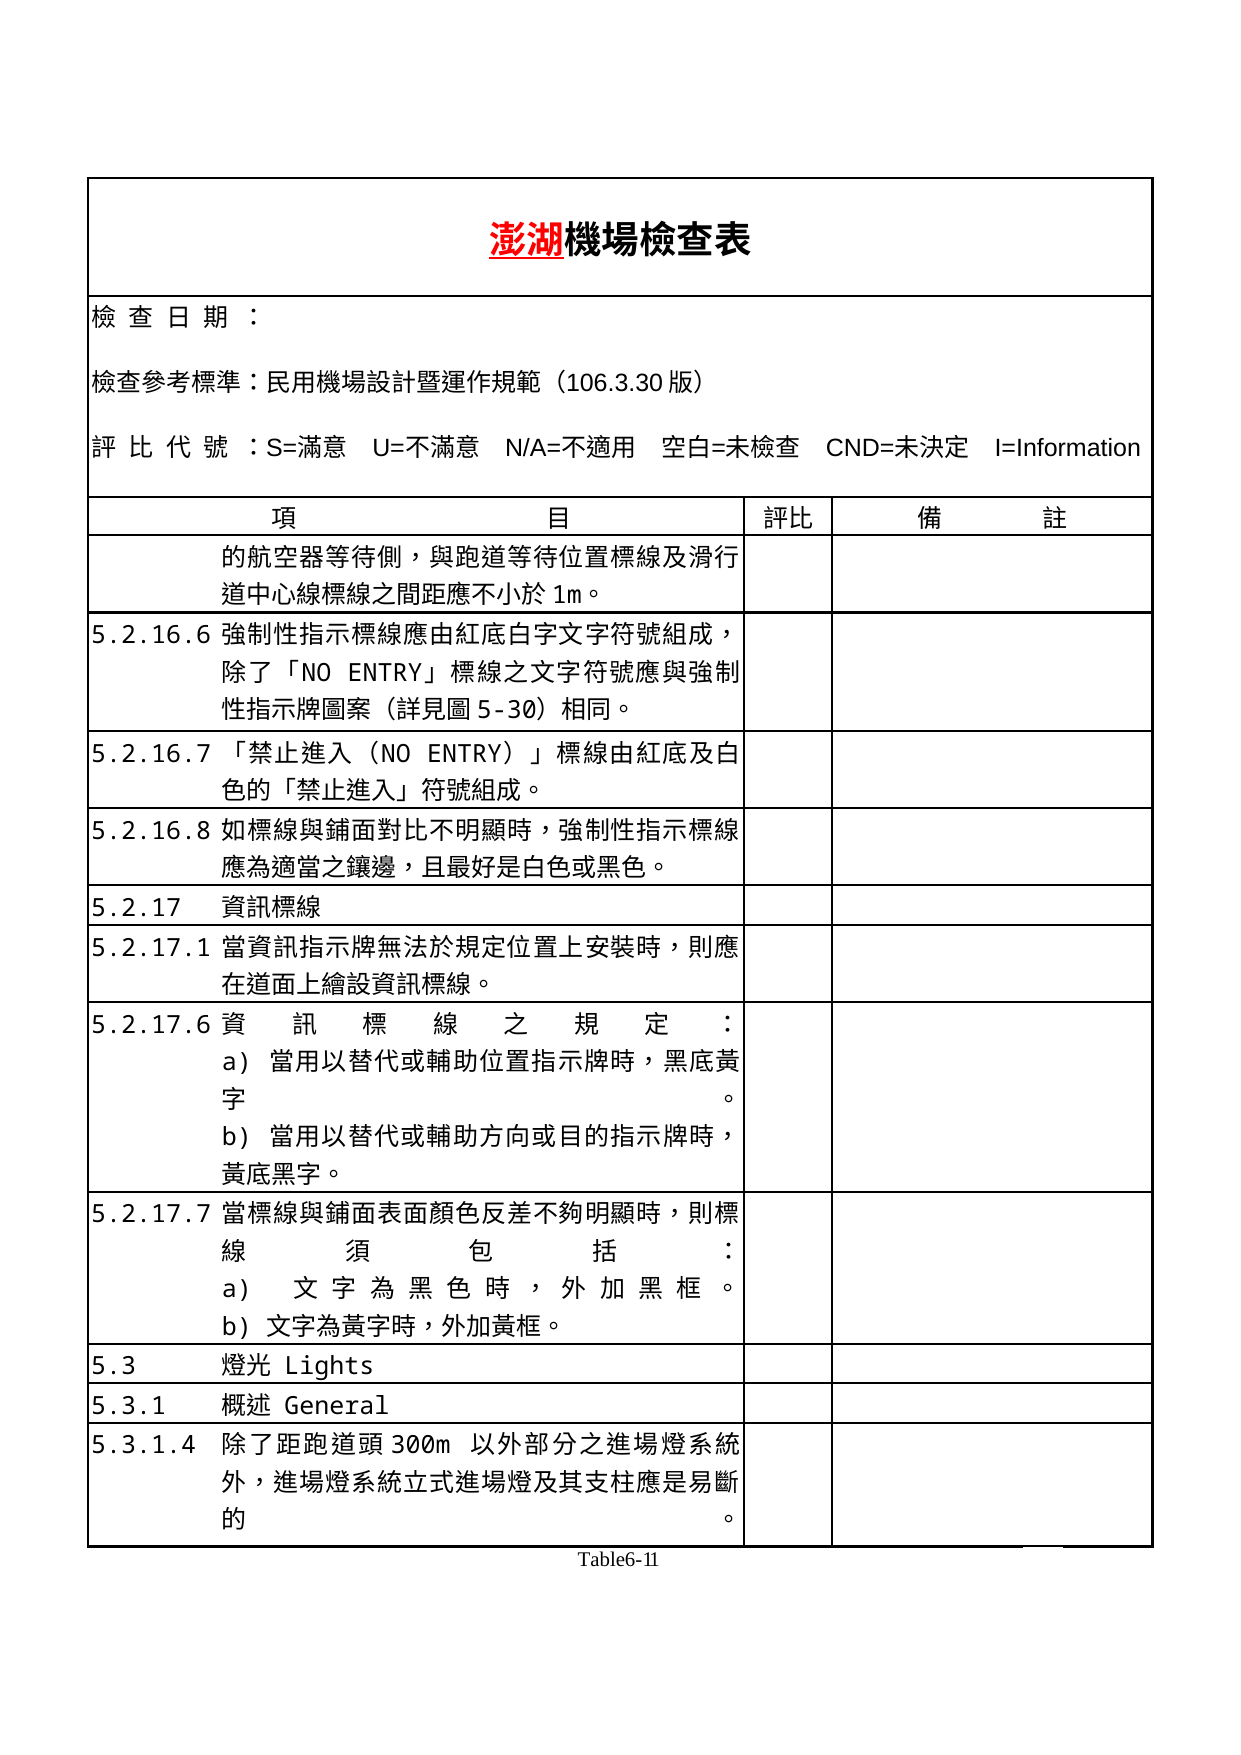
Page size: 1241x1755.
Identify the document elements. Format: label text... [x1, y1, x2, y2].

table_cell 5.2.17.1 [89, 926, 219, 1001]
table_cell [833, 809, 1151, 884]
table_cell 如標線與鋪面對比不明顯時，強制性指示標線應為適當之鑲邊，且最好是白色或黑色。 [219, 809, 743, 884]
table_cell [745, 536, 831, 611]
table_cell [833, 1003, 1151, 1191]
table_cell [745, 1193, 831, 1343]
table_cell 「禁止進入（NO ENTRY）」標線由紅底及白色的「禁止進入」符號組成。 [219, 732, 743, 807]
table_cell [833, 1345, 1151, 1382]
table_cell 概述 General [219, 1384, 743, 1422]
table_cell [745, 886, 831, 924]
table_cell [745, 1424, 831, 1545]
table_cell [745, 1003, 831, 1191]
table_cell 的航空器等待側，與跑道等待位置標線及滑行道中心線標線之間距應不小於1m。 [219, 536, 743, 611]
table_cell 5.2.17.6 [89, 1003, 219, 1191]
table_cell [833, 1424, 1151, 1545]
table_cell 項 目 [219, 498, 743, 534]
table_cell [745, 1384, 831, 1422]
table_cell 資訊標線 [219, 886, 743, 924]
table_cell [745, 614, 831, 730]
table_cell 5.2.16.8 [89, 809, 219, 884]
table_cell 5.3 [89, 1345, 219, 1382]
table_cell 5.3.1 [89, 1384, 219, 1422]
table_cell 資訊標線之規定： a) 當用以替代或輔助位置指示牌時，黑底黃字。 b) 當用以替代或輔助方向或目的指示牌時，黃底黑字。 [219, 1003, 743, 1191]
table_cell [89, 498, 219, 534]
table_cell [833, 886, 1151, 924]
table_cell [833, 536, 1151, 611]
table_cell [833, 614, 1151, 730]
table_cell 5.2.16.6 [89, 614, 219, 730]
table_cell 備 註 [833, 498, 1151, 534]
table_header 澎湖機場檢查表 [89, 179, 1151, 295]
table_cell 5.2.17 [89, 886, 219, 924]
table_cell 當資訊指示牌無法於規定位置上安裝時，則應在道面上繪設資訊標線。 [219, 926, 743, 1001]
table_cell [745, 732, 831, 807]
table_cell 燈光 Lights [219, 1345, 743, 1382]
table_cell 除了距跑道頭300m 以外部分之進場燈系統外，進場燈系統立式進場燈及其支柱應是易斷的。 [219, 1424, 743, 1545]
table_cell [833, 1384, 1151, 1422]
table_cell 強制性指示標線應由紅底白字文字符號組成，除了「NO ENTRY」標線之文字符號應與強制性指示牌圖案（詳見圖5-30）相同。 [219, 614, 743, 730]
table_cell [745, 809, 831, 884]
table_cell 5.2.17.7 [89, 1193, 219, 1343]
table_cell 當標線與鋪面表面顏色反差不夠明顯時，則標線須包括： a) 文字為黑色時，外加黑框。 b) 文字為黃字時，外加黃框。 [219, 1193, 743, 1343]
table_cell [833, 1193, 1151, 1343]
table_cell [745, 1345, 831, 1382]
table_cell [89, 536, 219, 611]
table_cell 5.3.1.4 [89, 1424, 219, 1545]
table_cell 5.2.16.7 [89, 732, 219, 807]
table_cell 檢 查 日 期 ： 檢查參考標準：民用機場設計暨運作規範（106.3.30版） 評 比 代 號 ：S=滿意 U=不滿意 N/A=不適用 空白=未檢查 CND=未決定 I=Information [89, 297, 1151, 496]
table_cell [833, 732, 1151, 807]
table_cell 評比 [745, 498, 831, 534]
table_cell [833, 926, 1151, 1001]
table_cell [745, 926, 831, 1001]
